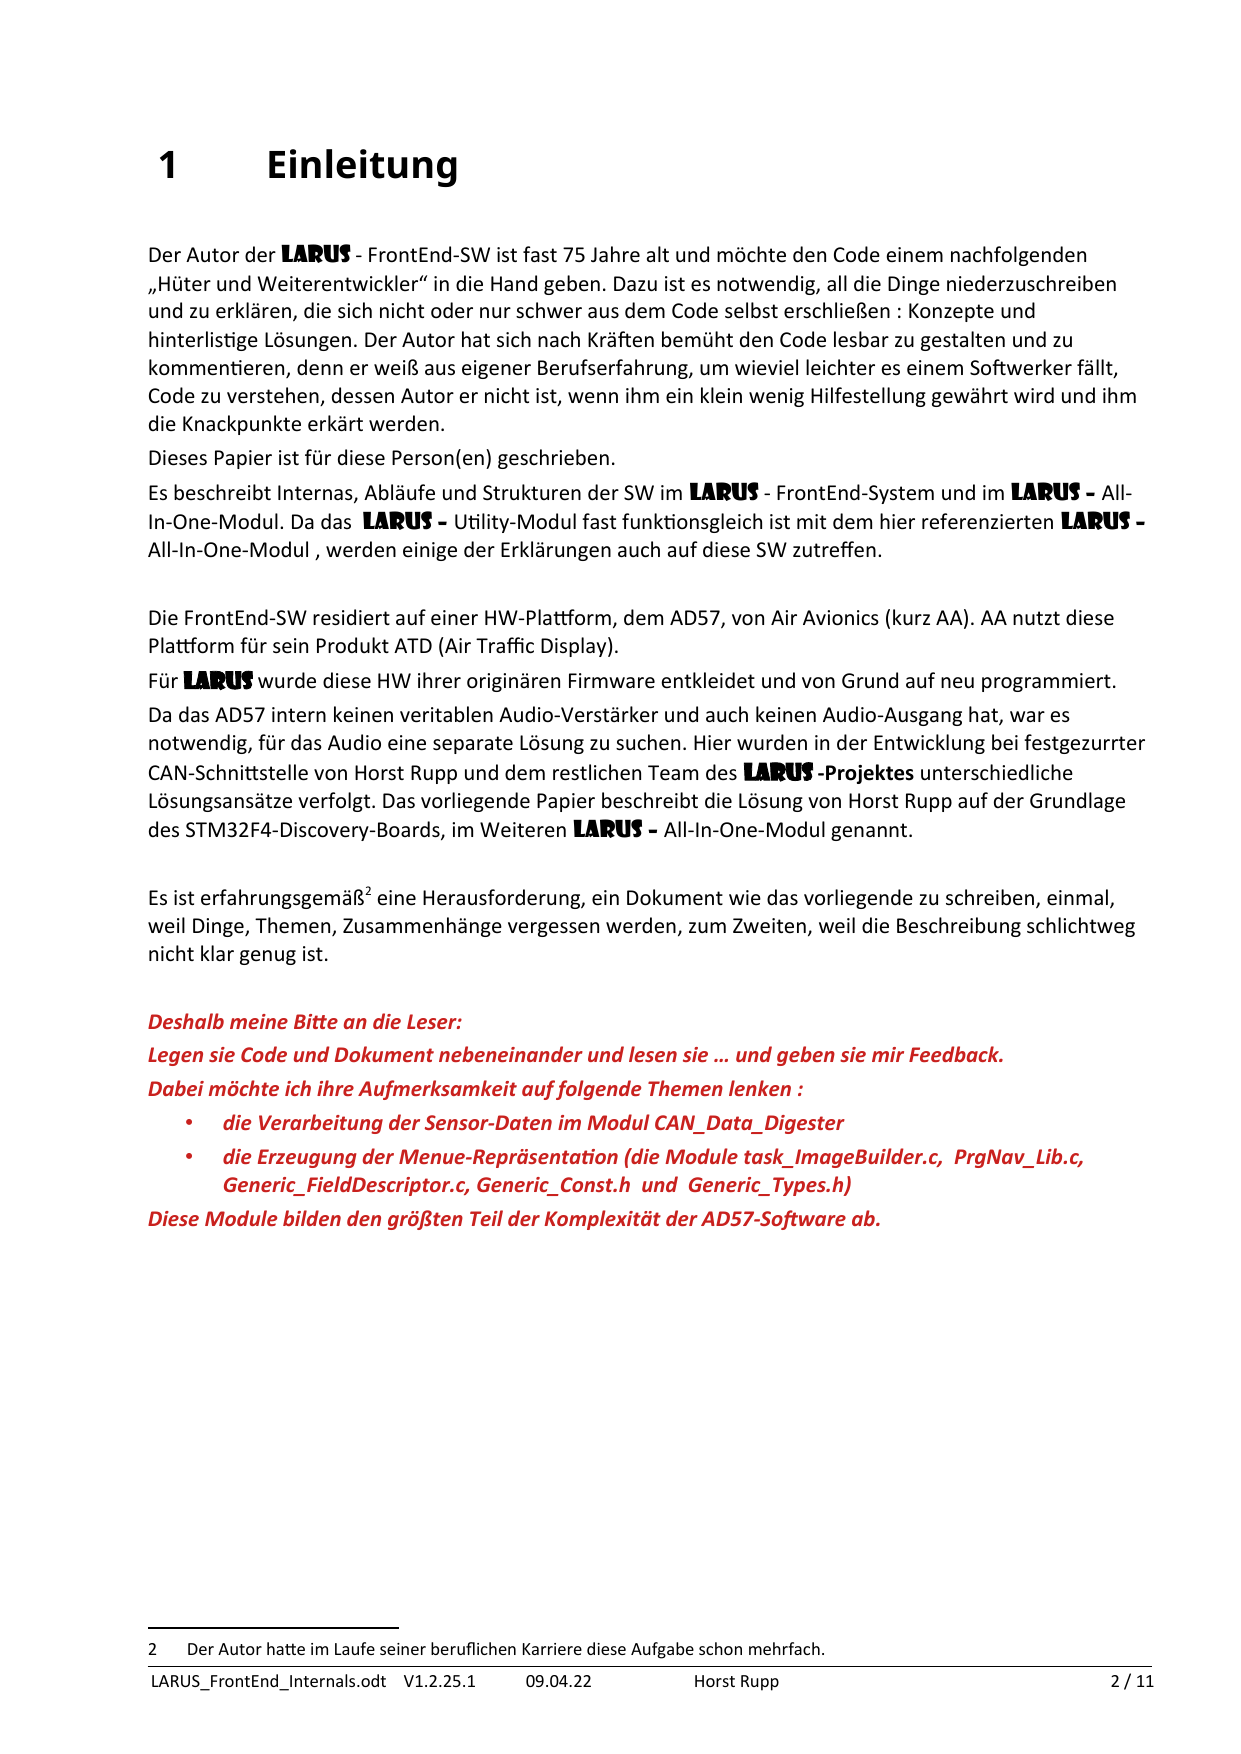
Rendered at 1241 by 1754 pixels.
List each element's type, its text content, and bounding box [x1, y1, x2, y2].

text Der Autor der LARUS - FrontEnd-SW ist fast 75 Jahre alt und möchte den Code einem nachfolgenden „Hüter und Weiterentwickler“ in die Hand geben. Dazu ist es notwendig, all die Dinge niederzuschreiben und zu erklären, die sich nicht oder nur schwer aus dem Code selbst erschließen : Konzepte und hinterlistige Lösungen. Der Autor hat sich nach Kräften bemüht den Code lesbar zu gestalten und zu kommentieren, denn er weiß aus eigener Berufserfahrung, um wieviel leichter es einem Softwerker fällt, Code zu verstehen, dessen Autor er nicht ist, wenn ihm ein klein wenig Hilfestellung gewährt wird und ihm die Knackpunkte erkärt werden. [148, 239, 1152, 437]
text Diese Module bilden den größten Teil der Komplexität der AD57-Software ab. [148, 1204, 1152, 1232]
text Es ist erfahrungsgemäß eine Herausforderung, ein Dokument wie das vorliegende zu schreiben, einmal, weil Dinge, Themen, Zusammenhänge vergessen werden, zum Zweiten, weil die Beschreibung schlichtweg nicht klar genug ist. [148, 883, 1152, 967]
text Die FrontEnd-SW residiert auf einer HW-Plattform, dem AD57, von Air Avionics (kurz AA). AA nutzt diese Plattform für sein Produkt ATD (Air Traffic Display). [148, 603, 1152, 659]
subtitle Einleitung [148, 138, 1128, 190]
text Dieses Papier ist für diese Person(en) geschrieben. [148, 443, 1152, 471]
text Legen sie Code und Dokument nebeneinander und lesen sie … und geben sie mir Feedback. [148, 1041, 1152, 1069]
text Dabei möchte ich ihre Aufmerksamkeit auf folgende Themen lenken : [148, 1074, 1152, 1102]
list die Verarbeitung der Sensor-Daten im Modul CAN_Data_Digester [185, 1108, 1152, 1136]
text Der Autor hatte im Laufe seiner beruflichen Karriere diese Aufgabe schon mehrfach. [148, 1637, 1152, 1660]
text Es beschreibt Internas, Abläufe und Strukturen der SW im LARUS - FrontEnd-System und im LARUS – All-In-One-Modul. Da das LARUS – Utility-Modul fast funktionsgleich ist mit dem hier referenzierten LARUS – All-In-One-Modul , werden einige der Erklärungen auch auf diese SW zutreffen. [148, 476, 1152, 563]
text Da das AD57 intern keinen veritablen Audio-Verstärker und auch keinen Audio-Ausgang hat, war es notwendig, für das Audio eine separate Lösung zu suchen. Hier wurden in der Entwicklung bei festgezurrter CAN-Schnittstelle von Horst Rupp und dem restlichen Team des LARUS -Projektes unterschiedliche Lösungsansätze verfolgt. Das vorliegende Papier beschreibt die Lösung von Horst Rupp auf der Grundlage des STM32F4-Discovery-Boards, im Weiteren LARUS – All-In-One-Modul genannt. [148, 700, 1152, 843]
text Deshalb meine Bitte an die Leser: [148, 1007, 1152, 1035]
text Für LARUS wurde diese HW ihrer originären Firmware entkleidet und von Grund auf neu programmiert. [148, 665, 1152, 694]
list die Erzeugung der Menue-Repräsentation (die Module task_ImageBuilder.c, PrgNav_Lib.c, Generic_FieldDescriptor.c, Generic_Const.h und Generic_Types.h) [185, 1142, 1152, 1198]
